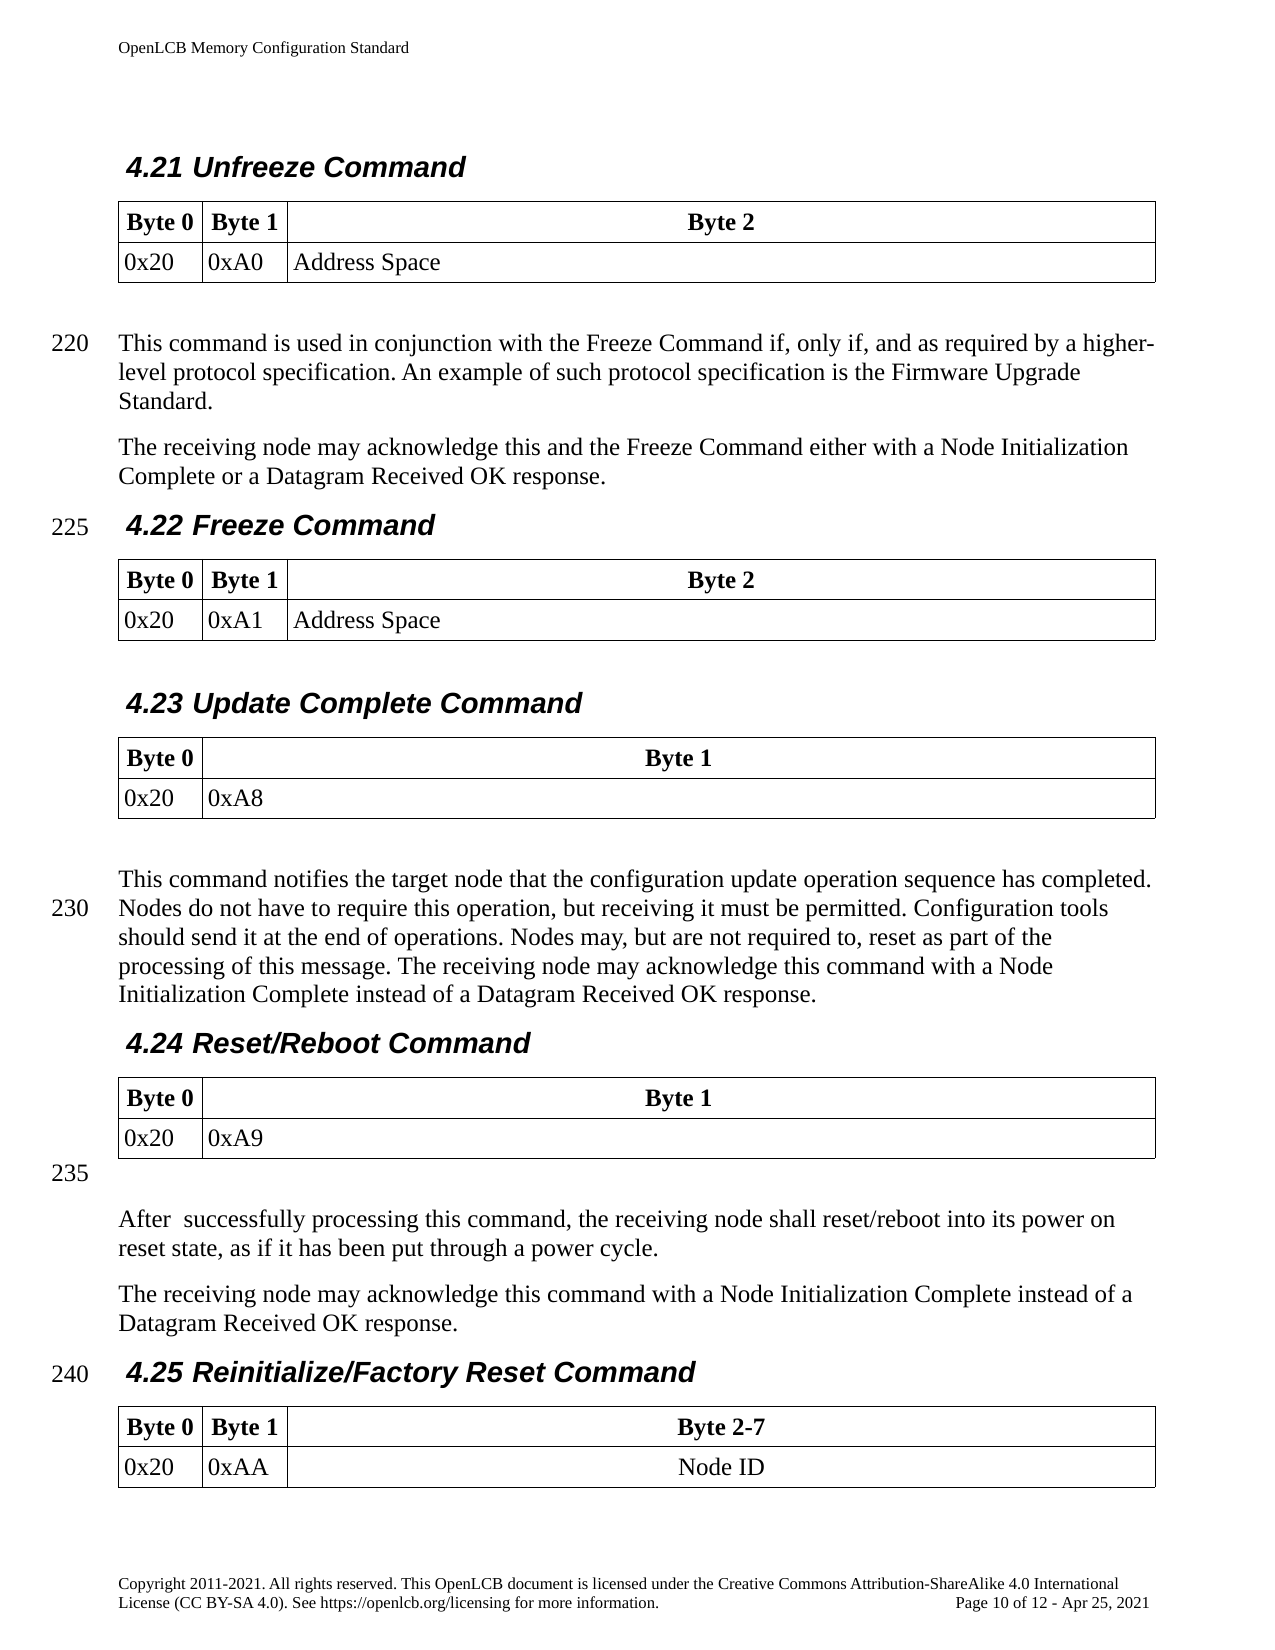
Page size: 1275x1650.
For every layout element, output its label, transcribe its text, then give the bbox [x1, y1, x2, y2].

text The receiving node may acknowledge this command with a Node Initialization Complete instead of a Datagram Received OK response. [118, 1279, 1157, 1337]
subtitle Reset/Reboot Command [118, 1026, 1157, 1059]
text This command notifies the target node that the configuration update operation sequence has completed. Nodes do not have to require this operation, but receiving it must be permitted. Configuration tools should send it at the end of operations. Nodes may, but are not required to, reset as part of the processing of this message. The receiving node may acknowledge this command with a Node Initialization Complete instead of a Datagram Received OK response. [118, 864, 1157, 1008]
text This command is used in conjunction with the Freeze Command if, only if, and as required by a higher-level protocol specification. An example of such protocol specification is the Firmware Upgrade Standard. [118, 328, 1157, 415]
table_cell Address Space [288, 600, 1155, 639]
table_cell 0xA8 [203, 779, 1155, 818]
table_cell Node ID [288, 1447, 1155, 1487]
text After successfully processing this command, the receiving node shall reset/reboot into its power on reset state, as if it has been put through a power cycle. [118, 1204, 1157, 1262]
table_header Byte 0 [119, 202, 202, 242]
table_header Byte 2 [288, 202, 1155, 242]
table_cell 0xA9 [203, 1119, 1155, 1158]
table_header Byte 1 [203, 560, 287, 599]
table_header Byte 2 [288, 560, 1155, 599]
table_cell 0xA1 [203, 600, 287, 639]
table_cell 0x20 [119, 600, 202, 639]
table_cell 0xAA [203, 1447, 287, 1487]
table_header Byte 1 [203, 202, 287, 242]
table_cell 0x20 [119, 243, 202, 282]
subtitle Update Complete Command [118, 686, 1157, 719]
table_header Byte 1 [203, 738, 1155, 778]
table_cell 0x20 [119, 1447, 202, 1487]
table_header Byte 1 [203, 1078, 1155, 1117]
table_header Byte 2-7 [288, 1407, 1155, 1446]
subtitle Freeze Command [118, 508, 1157, 541]
subtitle Reinitialize/Factory Reset Command [118, 1355, 1157, 1388]
text The receiving node may acknowledge this and the Freeze Command either with a Node Initialization Complete or a Datagram Received OK response. [118, 432, 1157, 490]
table_cell 0x20 [119, 779, 202, 818]
table_header Byte 0 [119, 738, 202, 778]
table_header Byte 1 [203, 1407, 287, 1446]
table_cell Address Space [288, 243, 1155, 282]
table_cell 0xA0 [203, 243, 287, 282]
table_header Byte 0 [119, 1407, 202, 1446]
table_header Byte 0 [119, 560, 202, 599]
subtitle Unfreeze Command [118, 150, 1157, 183]
table_header Byte 0 [119, 1078, 202, 1117]
table_cell 0x20 [119, 1119, 202, 1158]
